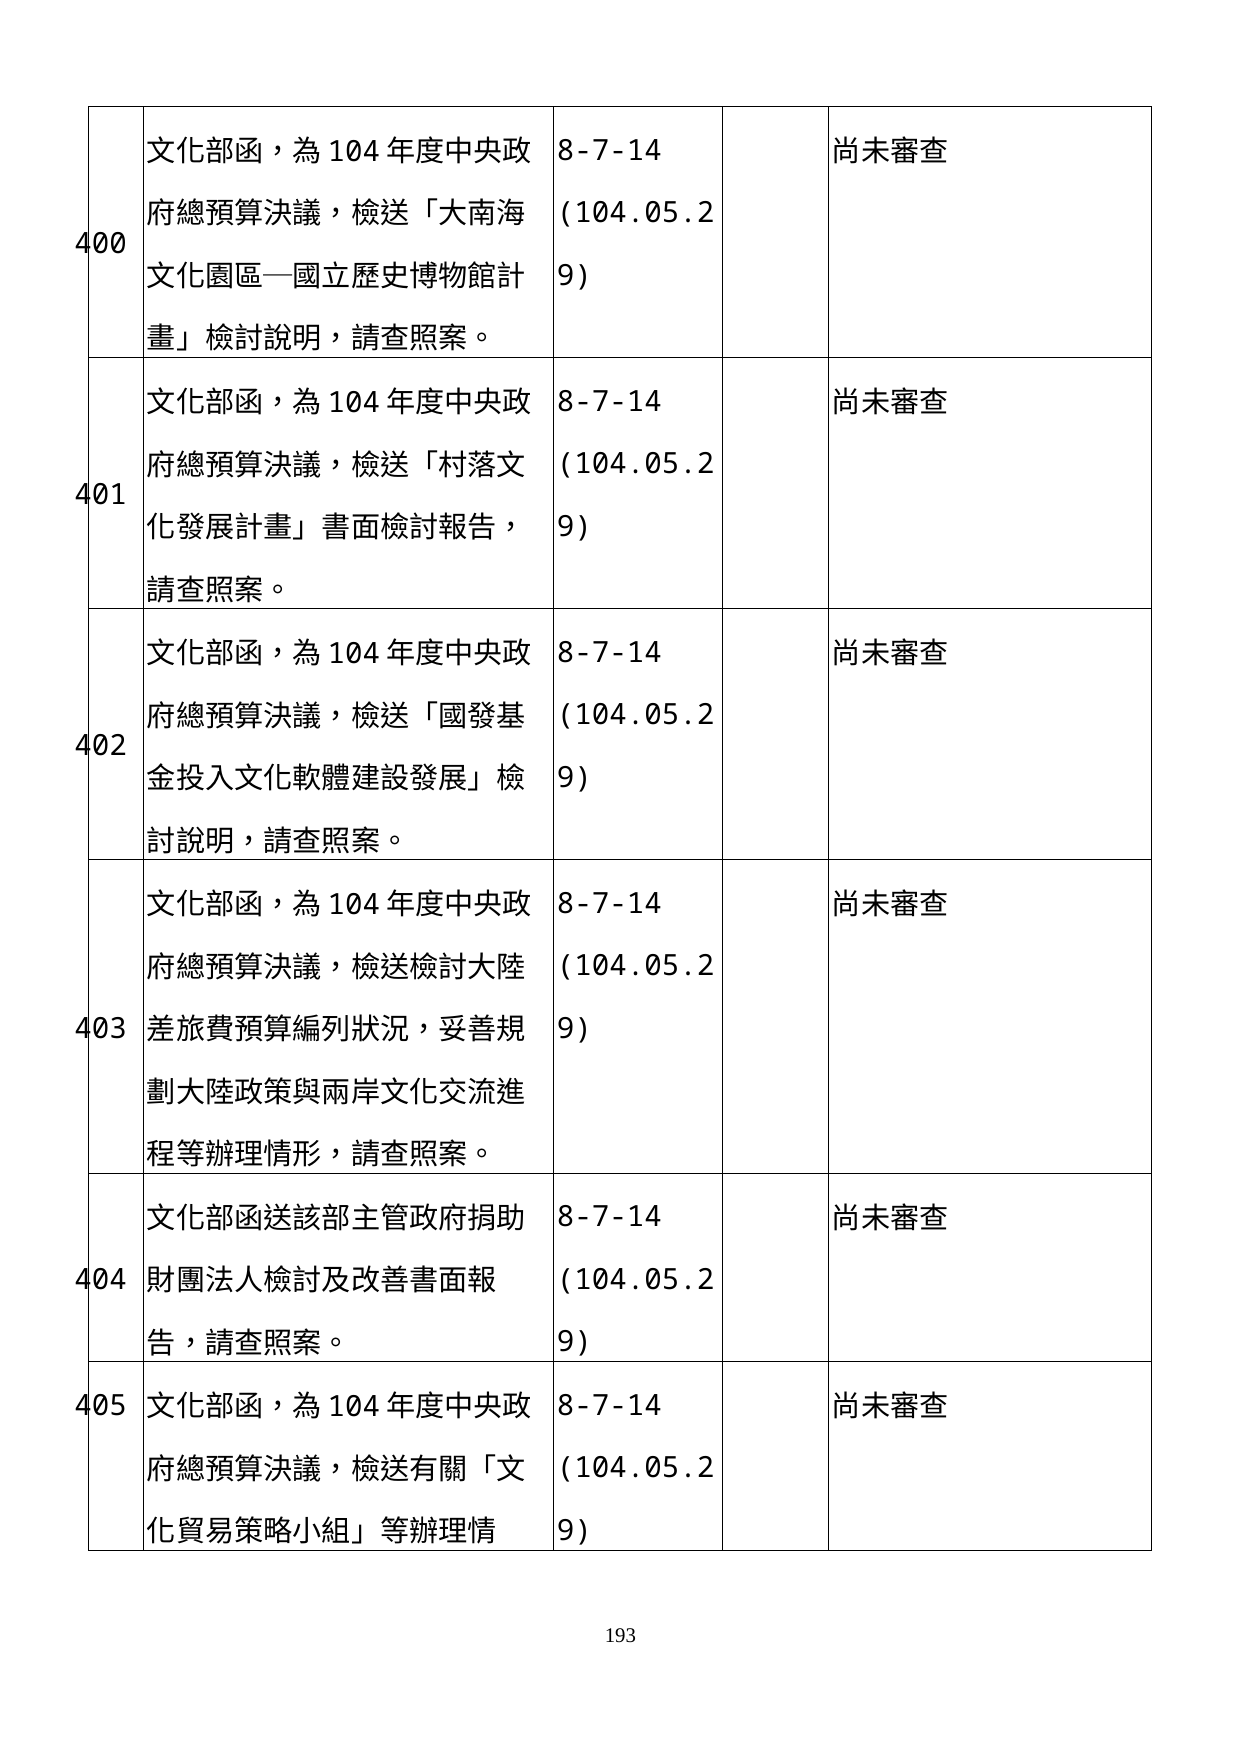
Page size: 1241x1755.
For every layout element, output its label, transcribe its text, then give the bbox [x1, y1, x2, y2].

table_cell 尚未審查 [829, 107, 1151, 357]
table_cell [723, 358, 828, 608]
table_cell 文化部函，為104年度中央政府總預算決議，檢送有關「文化貿易策略小組」等辦理情 [144, 1362, 553, 1550]
table_cell [723, 860, 828, 1173]
table_cell 尚未審查 [829, 358, 1151, 608]
table_cell 8-7-14 (104.05.29) [554, 1174, 722, 1361]
table_cell 文化部函，為104年度中央政府總預算決議，檢送檢討大陸差旅費預算編列狀況，妥善規劃大陸政策與兩岸文化交流進程等辦理情形，請查照案。 [144, 860, 553, 1173]
table_cell 文化部函，為104年度中央政府總預算決議，檢送「村落文化發展計畫」書面檢討報告，請查照案。 [144, 358, 553, 608]
table_cell 文化部函，為104年度中央政府總預算決議，檢送「大南海文化園區─國立歷史博物館計畫」檢討說明，請查照案。 [144, 107, 553, 357]
table_cell 文化部函送該部主管政府捐助財團法人檢討及改善書面報告，請查照案。 [144, 1174, 553, 1361]
table_cell [723, 107, 828, 357]
table_cell 尚未審查 [829, 1362, 1151, 1550]
table_cell [89, 609, 143, 859]
table_cell [89, 107, 143, 357]
table_cell [89, 1174, 143, 1361]
table_cell 尚未審查 [829, 1174, 1151, 1361]
table_cell 8-7-14 (104.05.29) [554, 860, 722, 1173]
table_cell 8-7-14 (104.05.29) [554, 107, 722, 357]
table_cell [723, 1362, 828, 1550]
table_cell 8-7-14 (104.05.29) [554, 609, 722, 859]
table_cell [89, 860, 143, 1173]
table_cell [723, 609, 828, 859]
table_cell 8-7-14 (104.05.29) [554, 1362, 722, 1550]
table_cell 文化部函，為104年度中央政府總預算決議，檢送「國發基金投入文化軟體建設發展」檢討說明，請查照案。 [144, 609, 553, 859]
table_cell [89, 358, 143, 608]
table_cell 尚未審查 [829, 860, 1151, 1173]
table_cell [723, 1174, 828, 1361]
table_cell 尚未審查 [829, 609, 1151, 859]
table_cell 8-7-14 (104.05.29) [554, 358, 722, 608]
table_cell [89, 1362, 143, 1550]
